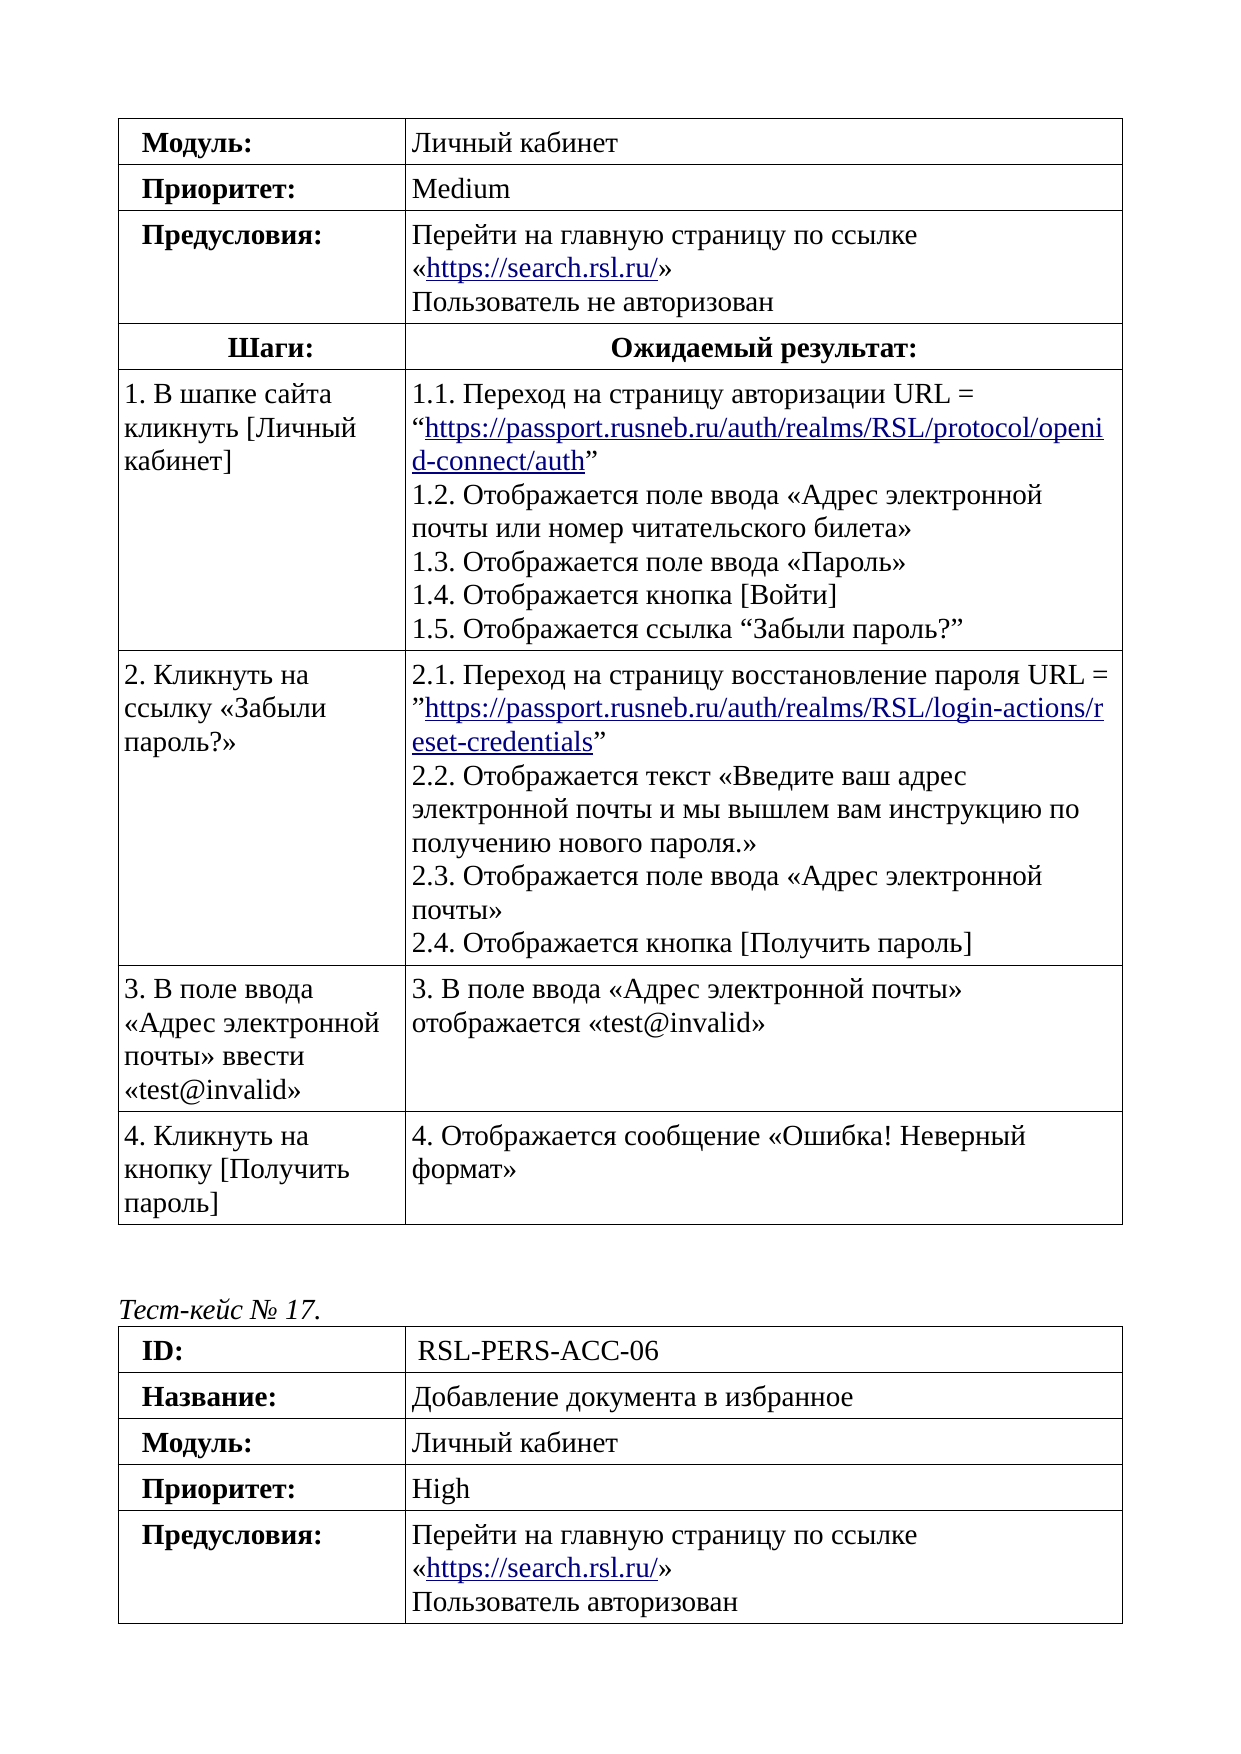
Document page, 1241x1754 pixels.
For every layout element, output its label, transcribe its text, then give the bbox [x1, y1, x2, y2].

table_cell Ожидаемый результат: [406, 324, 1122, 369]
table_cell Предусловия: [119, 1511, 405, 1623]
table_cell Перейти на главную страницу по ссылке «https://search.rsl.ru/» Пользователь не авторизован [406, 211, 1122, 323]
table_cell Перейти на главную страницу по ссылке «https://search.rsl.ru/» Пользователь авторизован [406, 1511, 1122, 1623]
table_cell Модуль: [119, 1419, 405, 1464]
table_cell Приоритет: [119, 1465, 405, 1510]
table_cell 1. В шапке сайта кликнуть [Личный кабинет] [119, 370, 405, 650]
table_cell Предусловия: [119, 211, 405, 323]
table_cell 4. Кликнуть на кнопку [Получить пароль] [119, 1112, 405, 1224]
table_cell Приоритет: [119, 165, 405, 210]
table_cell 2. Кликнуть на ссылку «Забыли пароль?» [119, 651, 405, 964]
table_cell Добавление документа в избранное [406, 1373, 1122, 1418]
table_cell Medium [406, 165, 1122, 210]
table_header RSL-PERS-ACC-06 [406, 1327, 1122, 1372]
table_cell Личный кабинет [406, 1419, 1122, 1464]
table_cell Личный кабинет [406, 119, 1122, 164]
text Тест-кейс № 17. [118, 1292, 1122, 1326]
table_cell 3. В поле ввода «Адрес электронной почты» ввести «test@invalid» [119, 966, 405, 1111]
table_header ID: [119, 1327, 405, 1372]
table_cell High [406, 1465, 1122, 1510]
table_cell 4. Отображается сообщение «Ошибка! Неверный формат» [406, 1112, 1122, 1224]
table_cell Модуль: [119, 119, 405, 164]
table_cell 1.1. Переход на страницу авторизации URL = “https://passport.rusneb.ru/auth/realms/RSL/protocol/openid-connect/auth” 1.2. Отображается поле ввода «Адрес электронной почты или номер читательского билета» 1.3. Отображается поле ввода «Пароль» 1.4. Отображается кнопка [Войти] 1.5. Отображается ссылка “Забыли пароль?” [406, 370, 1122, 650]
table_cell Шаги: [119, 324, 405, 369]
table_cell 3. В поле ввода «Адрес электронной почты» отображается «test@invalid» [406, 966, 1122, 1111]
table_cell 2.1. Переход на страницу восстановление пароля URL = ”https://passport.rusneb.ru/auth/realms/RSL/login-actions/reset-credentials” 2.2. Отображается текст «Введите ваш адрес электронной почты и мы вышлем вам инструкцию по получению нового пароля.» 2.3. Отображается поле ввода «Адрес электронной почты» 2.4. Отображается кнопка [Получить пароль] [406, 651, 1122, 964]
table_cell Название: [119, 1373, 405, 1418]
